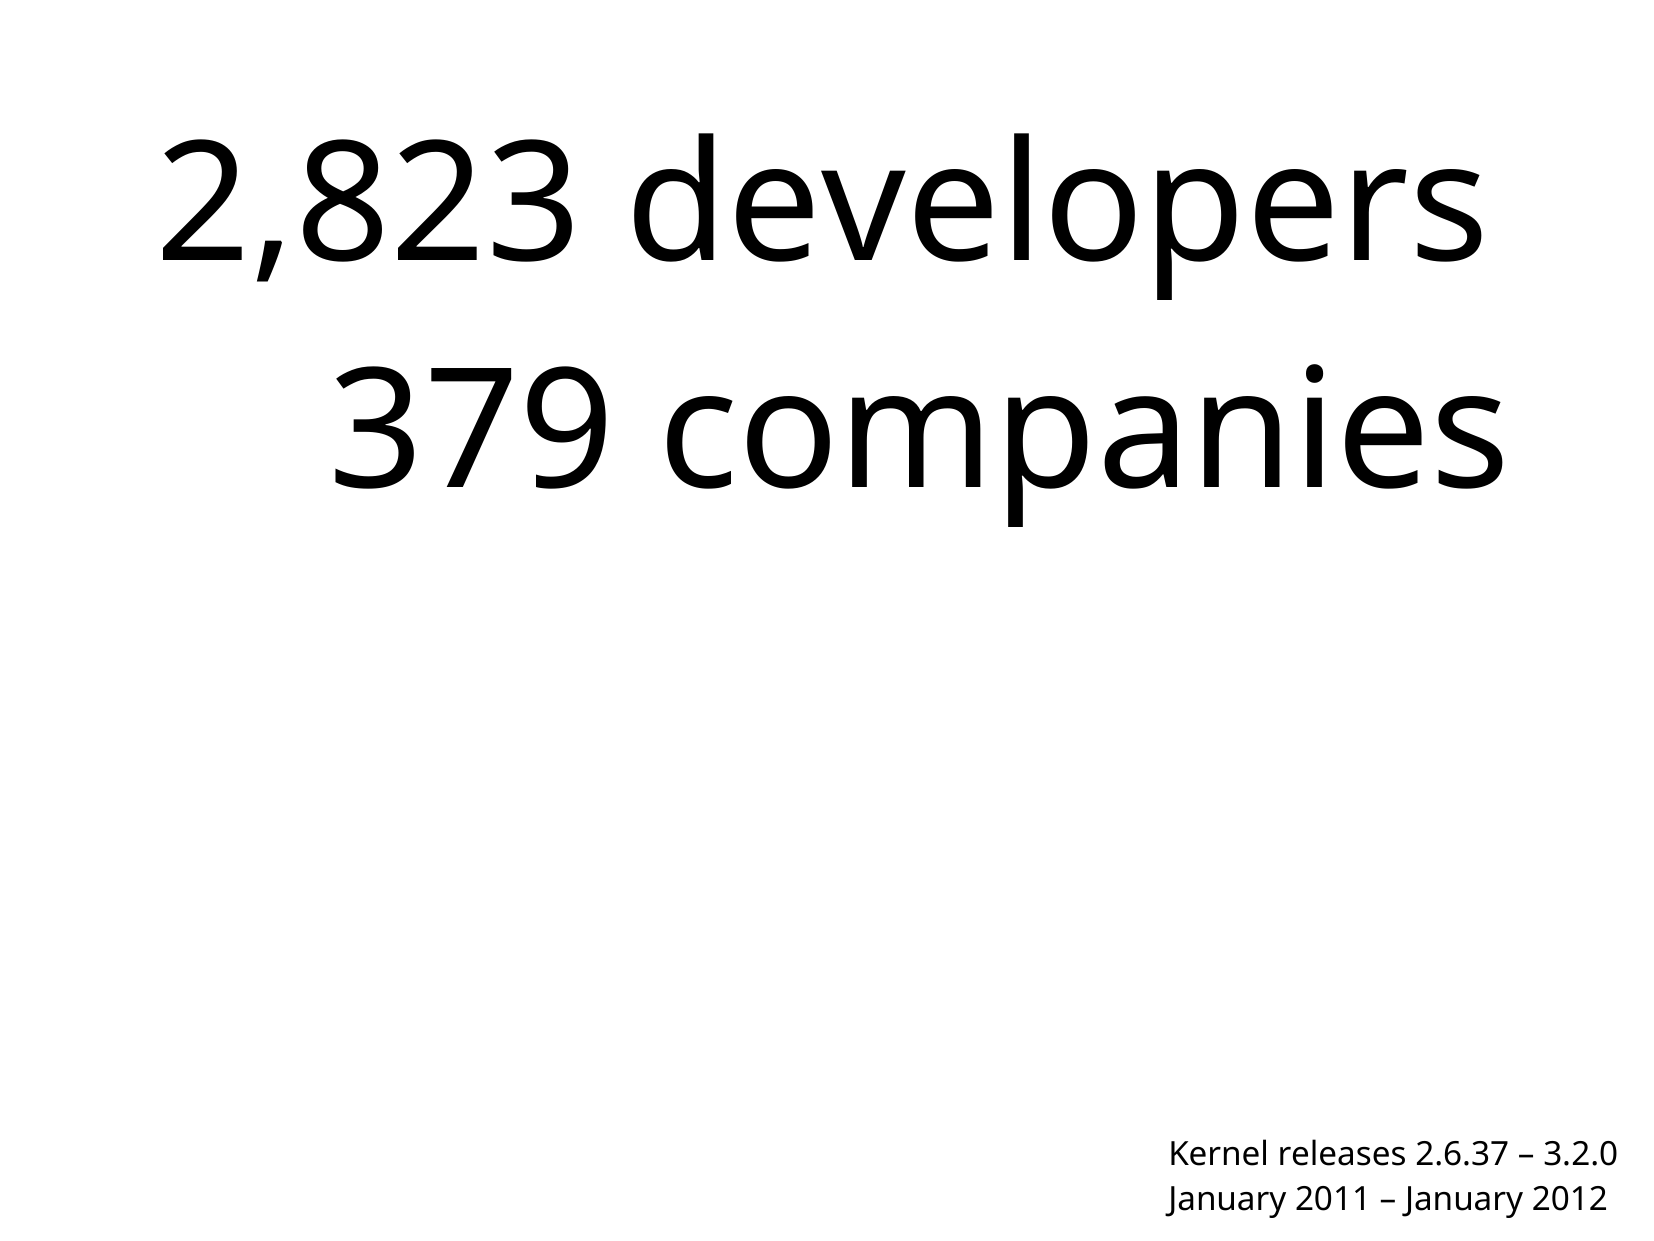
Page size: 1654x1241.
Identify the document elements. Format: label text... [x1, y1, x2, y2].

text_box Kernel releases 2.6.37 – 3.2.0 January 2011 – January 2012 [1153, 1122, 1637, 1217]
text_box 2,823 developers 379 companies [140, 75, 1512, 491]
